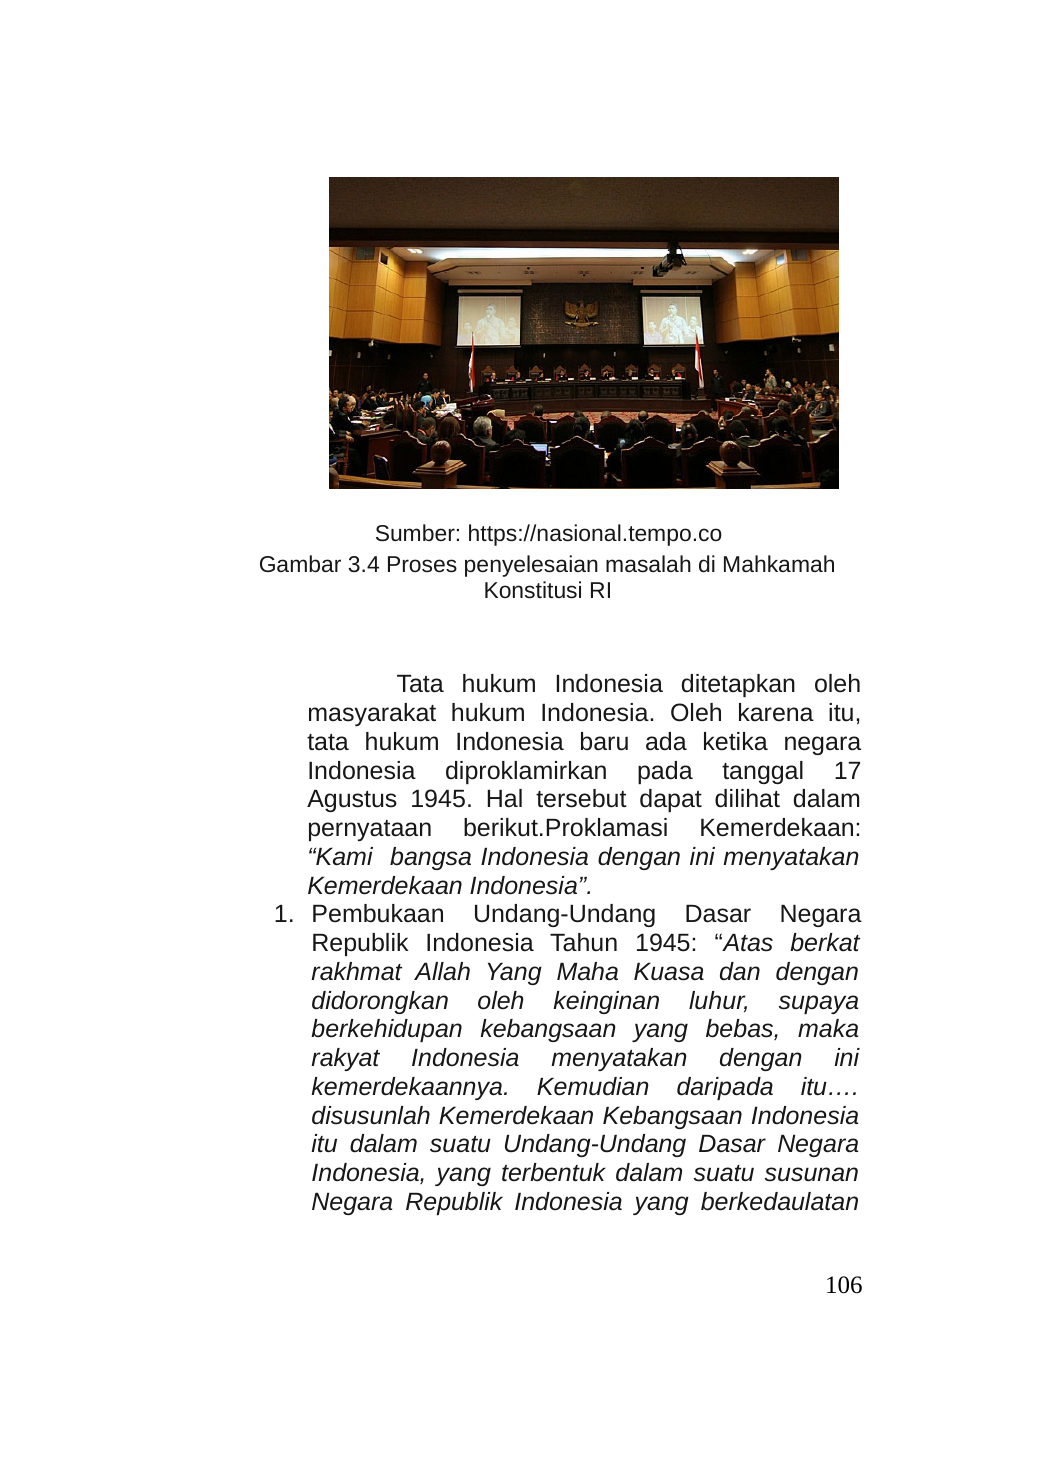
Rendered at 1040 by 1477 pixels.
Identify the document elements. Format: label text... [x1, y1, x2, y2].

picture [329, 177, 839, 489]
list Pembukaan Undang-Undang Dasar Negara Republik Indonesia Tahun 1945: “Atas berkat rakhmat Allah Yang Maha Kuasa dan dengan didorongkan oleh keinginan luhur, supaya berkehidupan kebangsaan yang bebas, maka rakyat Indonesia menyatakan dengan ini kemerdekaannya. Kemudian daripada itu…. disusunlah Kemerdekaan Kebangsaan Indonesia itu dalam suatu Undang-Undang Dasar Negara Indonesia, yang terbentuk dalam suatu susunan Negara Republik Indonesia yang berkedaulatan [274, 899, 862, 1216]
text Tata hukum Indonesia ditetapkan oleh masyarakat hukum Indonesia. Oleh karena itu, tata hukum Indonesia baru ada ketika negara Indonesia diproklamirkan pada tanggal 17 Agustus 1945. Hal tersebut dapat dilihat dalam pernyataan berikut.Proklamasi Kemerdekaan: “Kami bangsa Indonesia dengan ini menyatakan Kemerdekaan Indonesia”. [307, 669, 862, 899]
text Gambar 3.4 Proses penyelesaian masalah di Mahkamah Konstitusi RI [235, 551, 859, 603]
text Sumber: https://nasional.tempo.co [235, 520, 862, 546]
